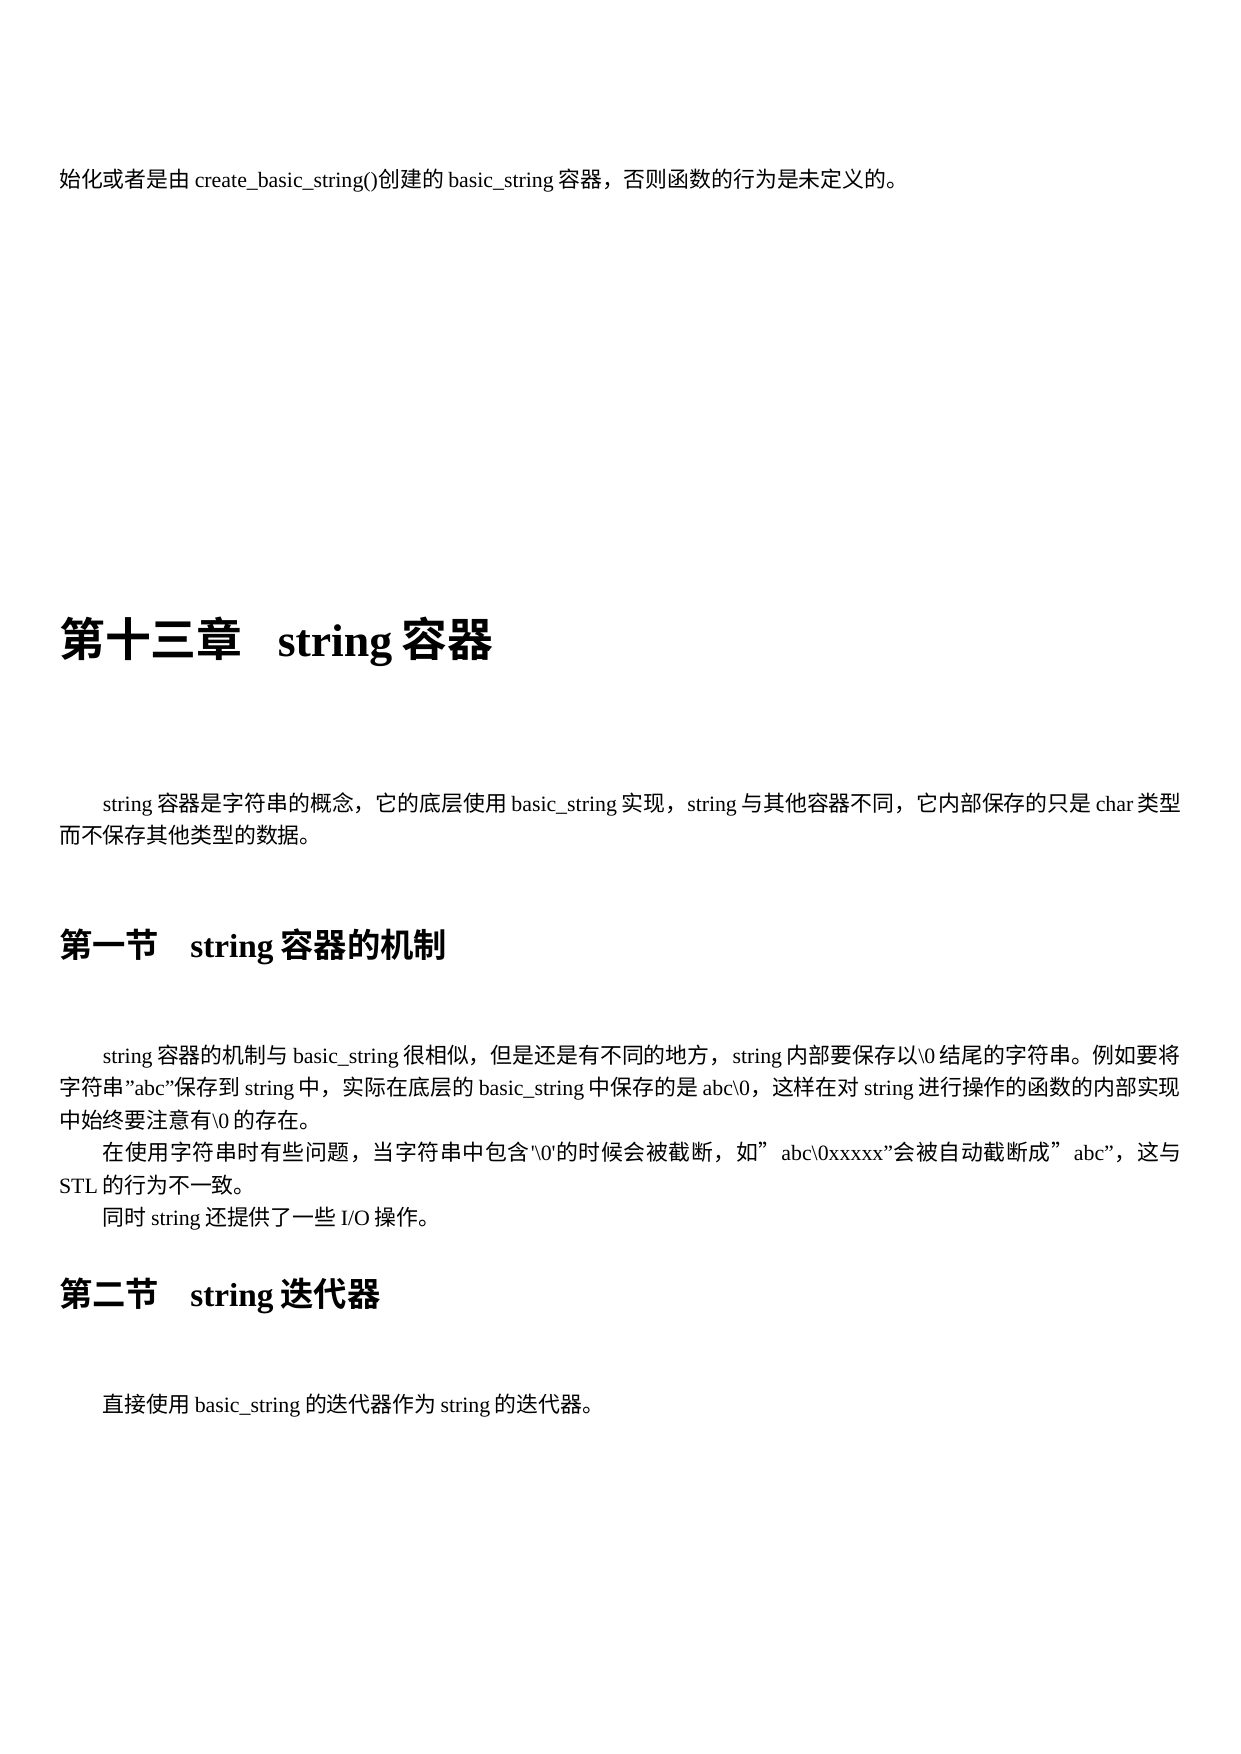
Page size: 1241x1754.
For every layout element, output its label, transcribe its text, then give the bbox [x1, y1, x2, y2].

text 同时string还提供了一些I/O操作。 [59, 1200, 1181, 1232]
text 直接使用basic_string的迭代器作为string的迭代器。 [59, 1387, 1181, 1419]
subtitle string迭代器 [59, 1259, 1181, 1324]
text string容器是字符串的概念，它的底层使用basic_string实现，string与其他容器不同，它内部保存的只是char类型而不保存其他类型的数据。 [59, 786, 1181, 851]
subtitle string容器的机制 [59, 910, 1181, 975]
text string容器的机制与basic_string很相似，但是还是有不同的地方，string内部要保存以\0结尾的字符串。例如要将字符串”abc”保存到string中，实际在底层的basic_string中保存的是abc\0，这样在对string进行操作的函数的内部实现中始终要注意有\0的存在。 [59, 1037, 1181, 1135]
subtitle string容器 [59, 587, 1181, 685]
text 始化或者是由create_basic_string()创建的basic_string容器，否则函数的行为是未定义的。 [59, 162, 1181, 194]
text 在使用字符串时有些问题，当字符串中包含'\0'的时候会被截断，如”abc\0xxxxx”会被自动截断成”abc”，这与STL的行为不一致。 [59, 1135, 1181, 1200]
